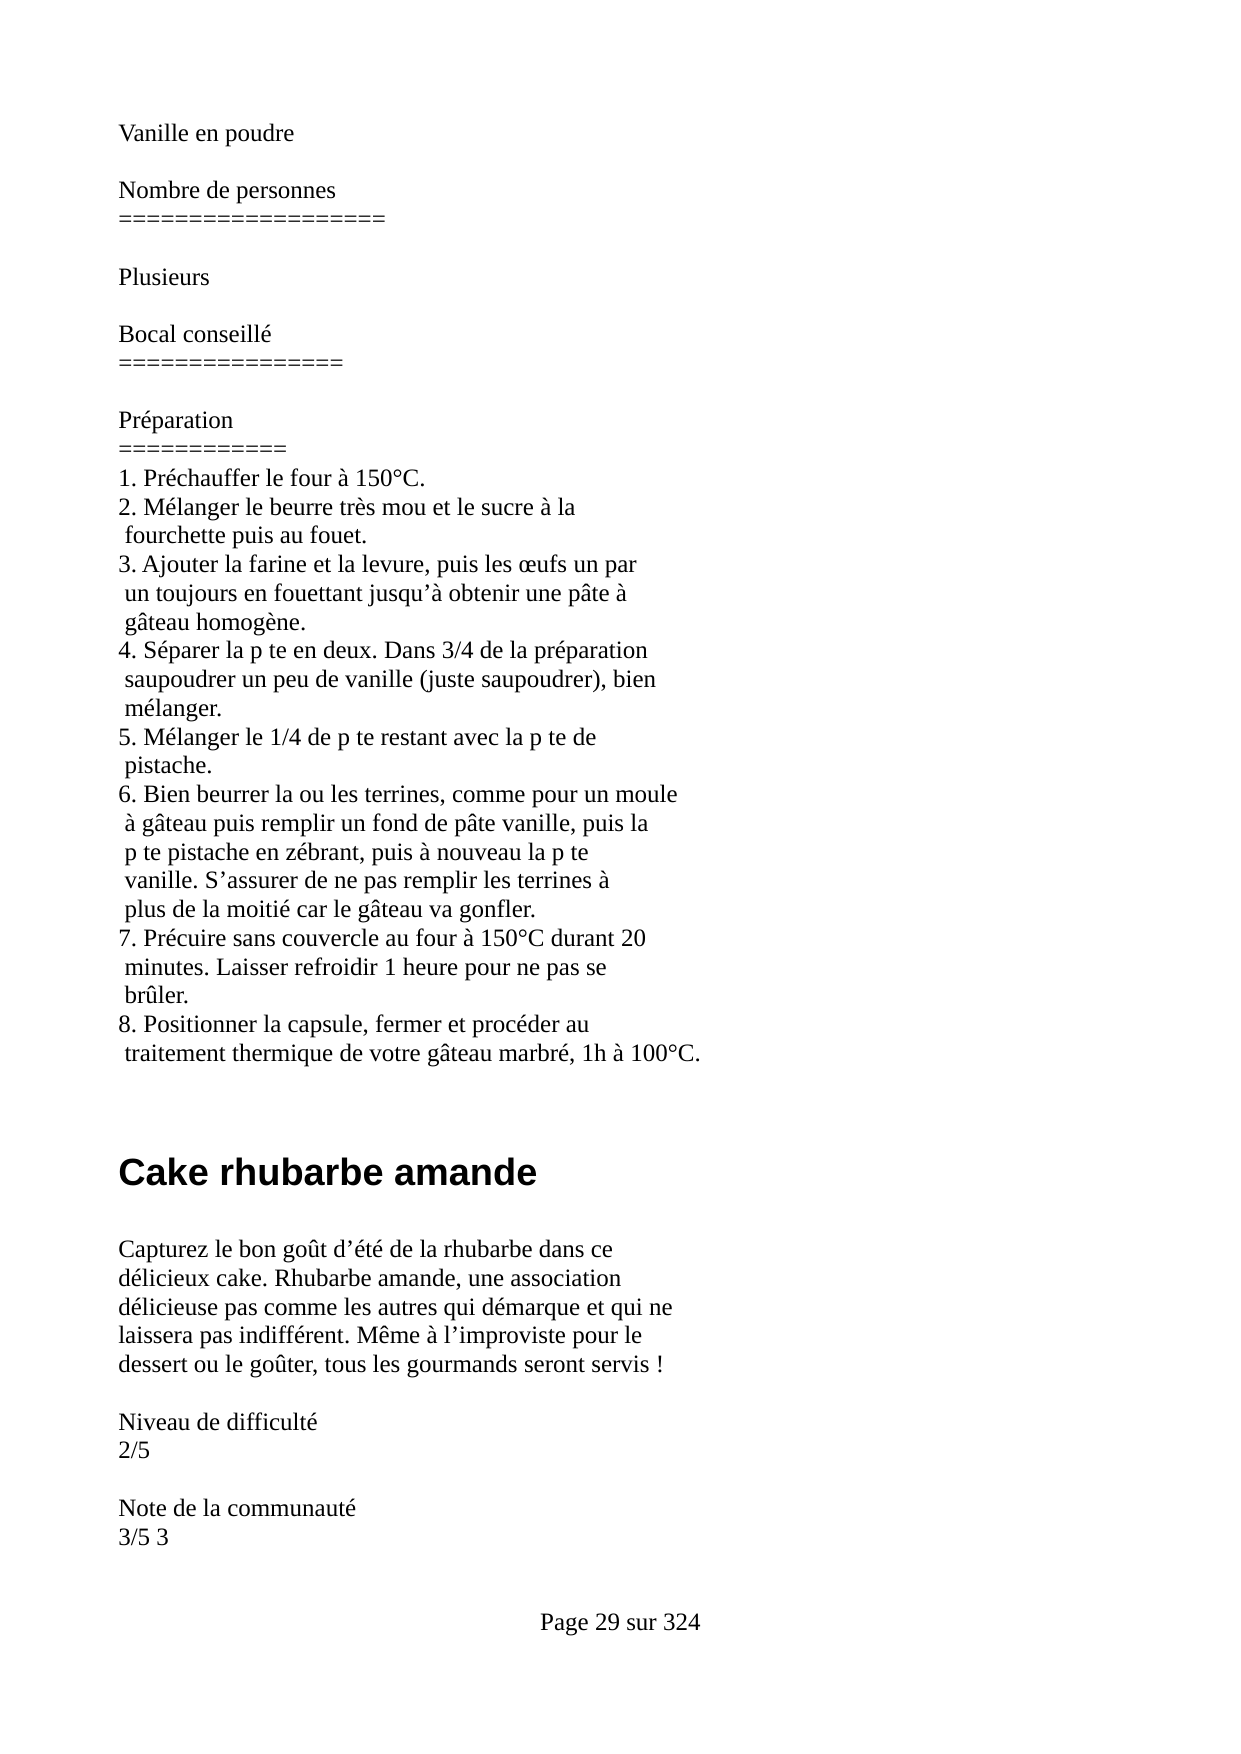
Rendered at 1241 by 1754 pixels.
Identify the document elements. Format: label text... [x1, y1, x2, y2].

text 7. Précuire sans couvercle au four à 150°C durant 20 [118, 923, 1122, 952]
text Nombre de personnes [118, 176, 1122, 204]
text 3/5 3 [118, 1522, 1122, 1551]
text 3. Ajouter la farine et la levure, puis les œufs un par [118, 549, 1122, 578]
text brûler. [118, 981, 1122, 1009]
text 5. Mélanger le 1/4 de p te restant avec la p te de [118, 722, 1122, 751]
text ============ [118, 434, 1122, 463]
text 2/5 [118, 1436, 1122, 1464]
text 8. Positionner la capsule, fermer et procéder au [118, 1009, 1122, 1038]
text à gâteau puis remplir un fond de pâte vanille, puis la [118, 808, 1122, 837]
text Vanille en poudre [118, 118, 1122, 147]
text dessert ou le goûter, tous les gourmands seront servis ! [118, 1349, 1122, 1378]
text fourchette puis au fouet. [118, 521, 1122, 549]
text 6. Bien beurrer la ou les terrines, comme pour un moule [118, 779, 1122, 808]
text vanille. S’assurer de ne pas remplir les terrines à [118, 866, 1122, 894]
text gâteau homogène. [118, 607, 1122, 636]
text pistache. [118, 751, 1122, 779]
text Note de la communauté [118, 1493, 1122, 1522]
text 2. Mélanger le beurre très mou et le sucre à la [118, 492, 1122, 521]
text minutes. Laisser refroidir 1 heure pour ne pas se [118, 952, 1122, 981]
text délicieux cake. Rhubarbe amande, une association [118, 1263, 1122, 1292]
text traitement thermique de votre gâteau marbré, 1h à 100°C. [118, 1038, 1122, 1067]
text Bocal conseillé [118, 319, 1122, 348]
text Niveau de difficulté [118, 1407, 1122, 1436]
text =================== [118, 204, 1122, 233]
text Préparation [118, 406, 1122, 434]
text Plusieurs [118, 262, 1122, 291]
text 1. Préchauffer le four à 150°C. [118, 463, 1122, 492]
text laissera pas indifférent. Même à l’improviste pour le [118, 1321, 1122, 1349]
text 4. Séparer la p te en deux. Dans 3/4 de la préparation [118, 636, 1122, 664]
text un toujours en fouettant jusqu’à obtenir une pâte à [118, 578, 1122, 607]
text saupoudrer un peu de vanille (juste saupoudrer), bien [118, 664, 1122, 693]
text p te pistache en zébrant, puis à nouveau la p te [118, 837, 1122, 866]
text délicieuse pas comme les autres qui démarque et qui ne [118, 1292, 1122, 1321]
text ================ [118, 348, 1122, 377]
text Capturez le bon goût d’été de la rhubarbe dans ce [118, 1234, 1122, 1263]
subtitle Cake rhubarbe amande [118, 1149, 1122, 1193]
text mélanger. [118, 693, 1122, 722]
text plus de la moitié car le gâteau va gonfler. [118, 894, 1122, 923]
